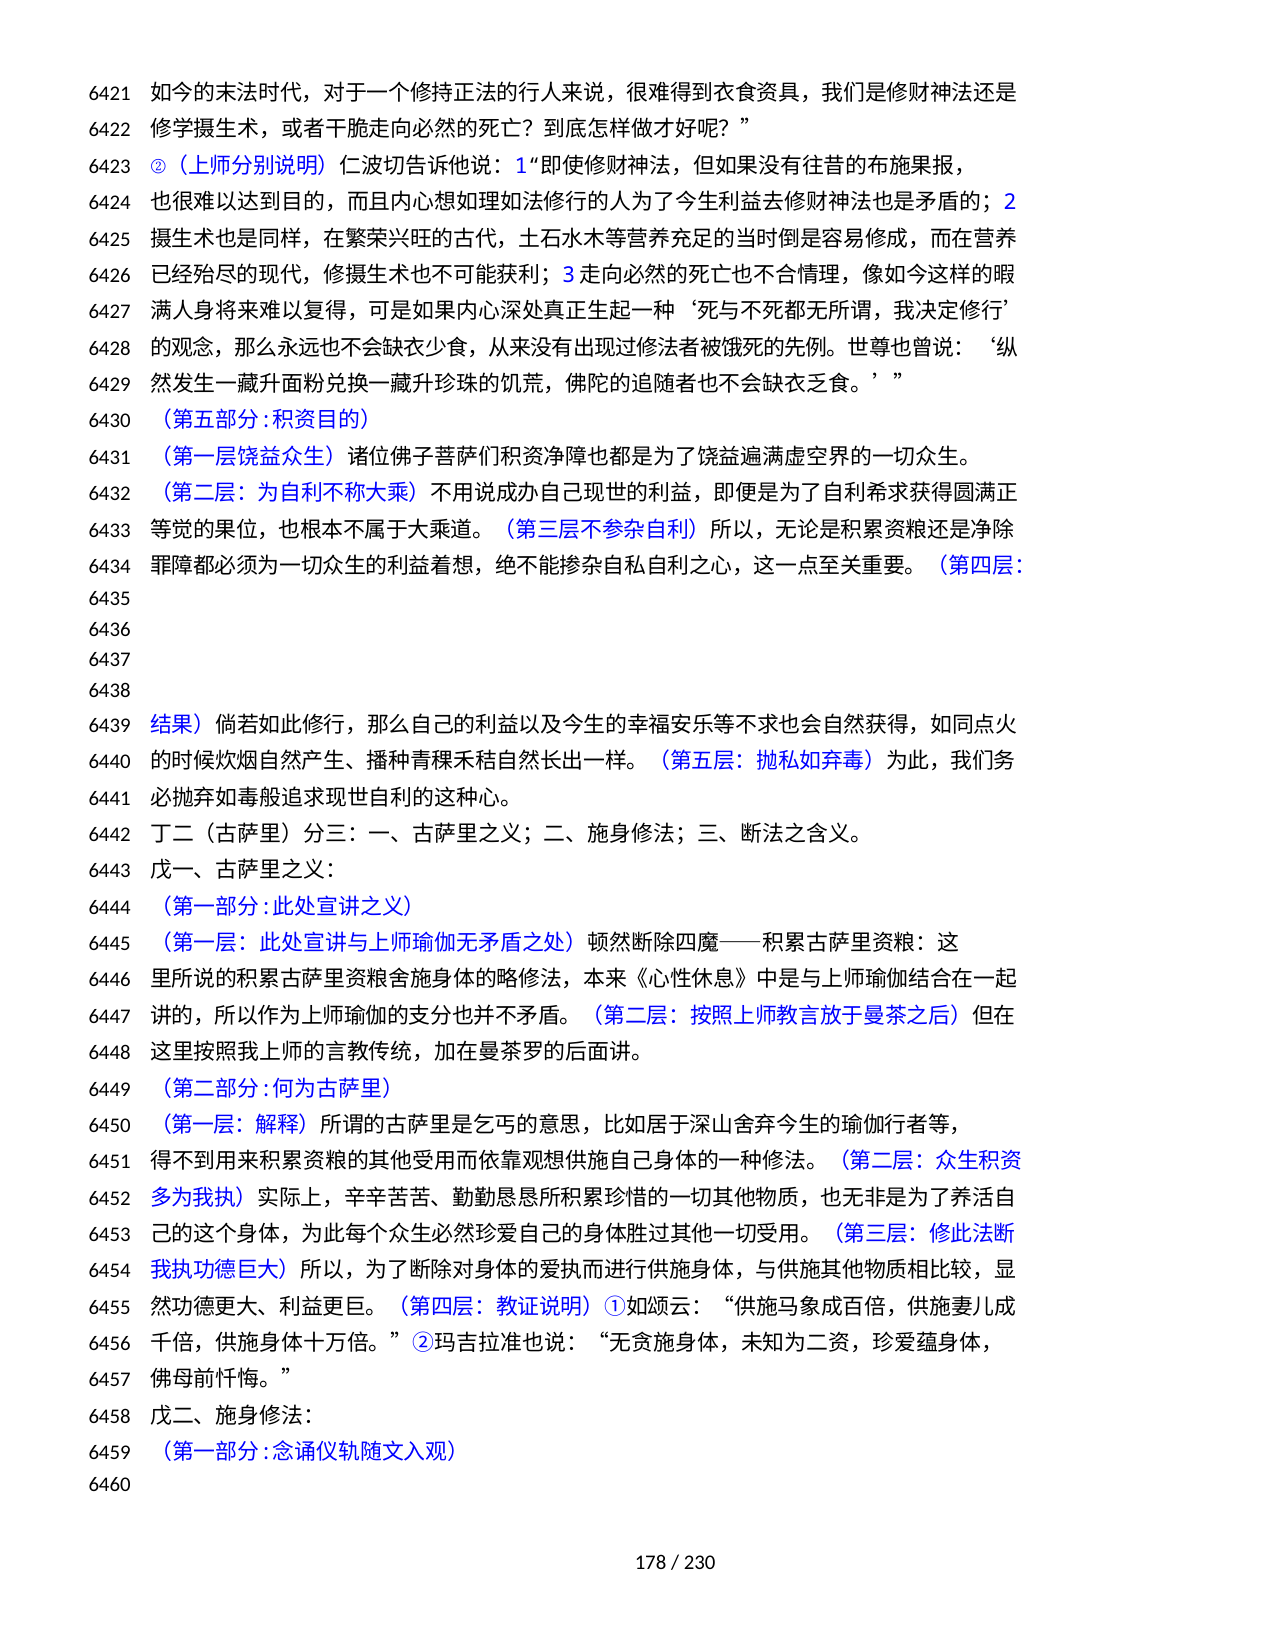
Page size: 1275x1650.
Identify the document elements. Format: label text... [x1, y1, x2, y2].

text 得不到用来积累资粮的其他受用而依靠观想供施自己身体的一种修法。（第二层：众生积资 [150, 1143, 1200, 1175]
text （第一部分:此处宣讲之义） [150, 889, 1200, 920]
text 戊二、施身修法： [150, 1398, 1200, 1429]
text 然功德更大、利益更巨。（第四层：教证说明）①如颂云：“供施马象成百倍，供施妻儿成 [150, 1289, 1200, 1320]
text 摄生术也是同样，在繁荣兴旺的古代，土石水木等营养充足的当时倒是容易修成，而在营养 [150, 221, 1200, 252]
text 里所说的积累古萨里资粮舍施身体的略修法，本来《心性休息》中是与上师瑜伽结合在一起 [150, 961, 1200, 993]
text （第五部分:积资目的） [150, 402, 1200, 434]
text 必抛弃如毒般追求现世自利的这种心。 [150, 779, 1200, 811]
text 多为我执）实际上，辛辛苦苦、勤勤恳恳所积累珍惜的一切其他物质，也无非是为了养活自 [150, 1180, 1200, 1211]
text 满人身将来难以复得，可是如果内心深处真正生起一种‘死与不死都无所谓，我决定修行’ [150, 293, 1200, 325]
text 的时候炊烟自然产生、播种青稞禾秸自然长出一样。（第五层：抛私如弃毒）为此，我们务 [150, 743, 1200, 775]
text 千倍，供施身体十万倍。”②玛吉拉准也说：“无贪施身体，未知为二资，珍爱蕴身体， [150, 1325, 1200, 1357]
text （第一部分:念诵仪轨随文入观） [150, 1434, 1200, 1466]
text 等觉的果位，也根本不属于大乘道。（第三层不参杂自利）所以，无论是积累资粮还是净除 [150, 512, 1200, 543]
text 结果）倘若如此修行，那么自己的利益以及今生的幸福安乐等不求也会自然获得，如同点火 [150, 707, 1200, 738]
text 修学摄生术，或者干脆走向必然的死亡？到底怎样做才好呢？” [150, 111, 1200, 143]
text 也很难以达到目的，而且内心想如理如法修行的人为了今生利益去修财神法也是矛盾的；2 [150, 184, 1200, 216]
text （第二层：为自利不称大乘）不用说成办自己现世的利益，即便是为了自利希求获得圆满正 [150, 475, 1200, 507]
text 如今的末法时代，对于一个修持正法的行人来说，很难得到衣食资具，我们是修财神法还是 [150, 75, 1200, 107]
text 己的这个身体，为此每个众生必然珍爱自己的身体胜过其他一切受用。（第三层：修此法断 [150, 1216, 1200, 1248]
text （第一层饶益众生）诸位佛子菩萨们积资净障也都是为了饶益遍满虚空界的一切众生。 [150, 439, 1200, 471]
text 戊一、古萨里之义： [150, 852, 1200, 884]
text 我执功德巨大）所以，为了断除对身体的爱执而进行供施身体，与供施其他物质相比较，显 [150, 1252, 1200, 1284]
text （第一层：此处宣讲与上师瑜伽无矛盾之处）顿然断除四魔——积累古萨里资粮：这 [150, 925, 1200, 957]
text 佛母前忏悔。” [150, 1361, 1200, 1393]
text ②（上师分别说明）仁波切告诉他说：1“即使修财神法，但如果没有往昔的布施果报， [150, 148, 1200, 179]
text 丁二（古萨里）分三：一、古萨里之义；二、施身修法；三、断法之含义。 [150, 816, 1200, 848]
text 罪障都必须为一切众生的利益着想，绝不能掺杂自私自利之心，这一点至关重要。（第四层： [150, 548, 1200, 580]
text （第二部分:何为古萨里） [150, 1071, 1200, 1102]
text 已经殆尽的现代，修摄生术也不可能获利；3走向必然的死亡也不合情理，像如今这样的暇 [150, 257, 1200, 289]
text 讲的，所以作为上师瑜伽的支分也并不矛盾。（第二层：按照上师教言放于曼茶之后）但在 [150, 998, 1200, 1029]
text （第一层：解释）所谓的古萨里是乞丐的意思，比如居于深山舍弃今生的瑜伽行者等， [150, 1107, 1200, 1139]
text 的观念，那么永远也不会缺衣少食，从来没有出现过修法者被饿死的先例。世尊也曾说：‘纵 [150, 330, 1200, 361]
text 然发生一藏升面粉兑换一藏升珍珠的饥荒，佛陀的追随者也不会缺衣乏食。’” [150, 366, 1200, 398]
text 这里按照我上师的言教传统，加在曼茶罗的后面讲。 [150, 1034, 1200, 1066]
